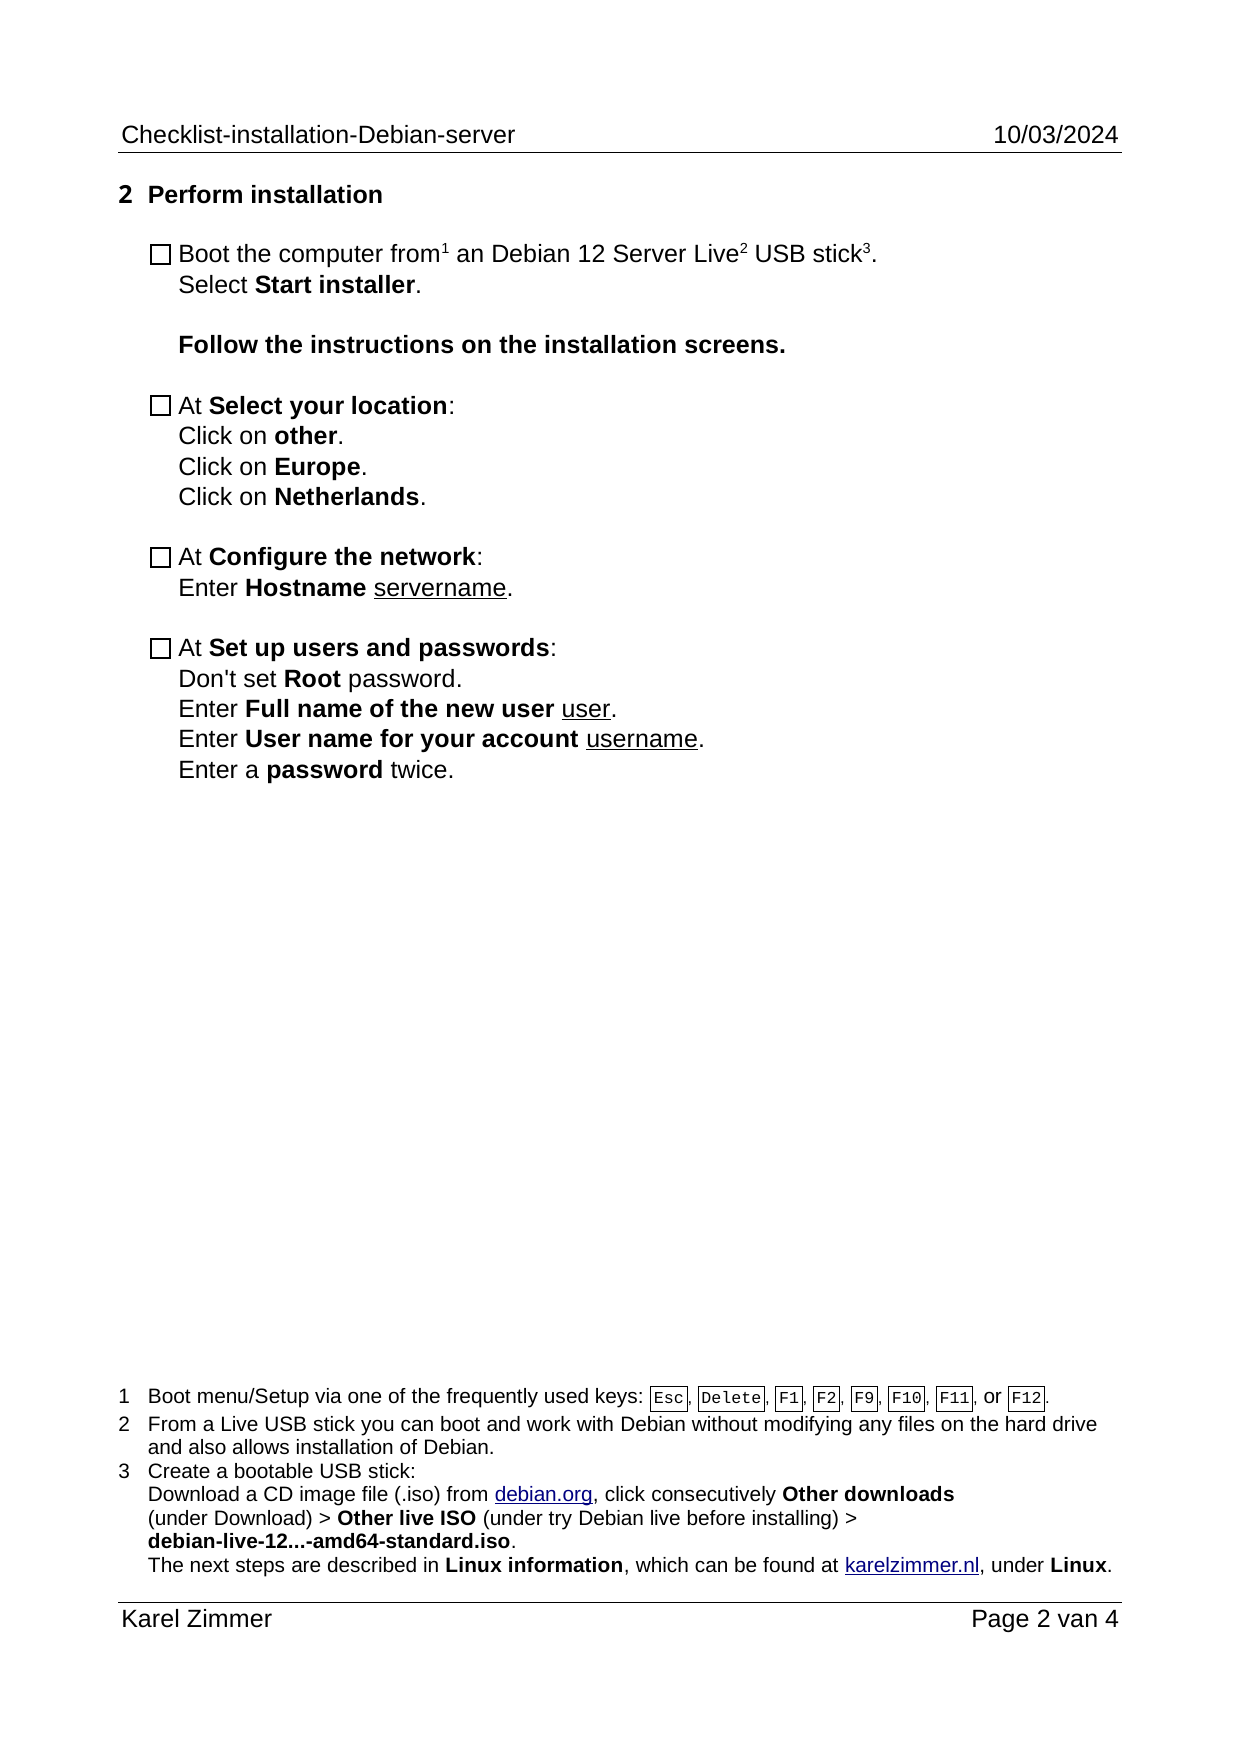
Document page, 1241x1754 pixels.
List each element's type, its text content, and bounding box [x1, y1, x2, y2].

table_cell [124, 664, 142, 694]
table_header [124, 239, 142, 269]
table_cell Click on Netherlands. [177, 482, 1122, 512]
table_cell [177, 603, 1122, 633]
table_cell [142, 360, 177, 391]
table_cell [142, 512, 177, 542]
table_cell [124, 573, 142, 603]
table_cell [177, 512, 1122, 542]
table_cell [142, 694, 177, 724]
table_cell [177, 300, 1122, 330]
table_cell Don't set Root password. [177, 664, 1122, 694]
table_cell At Select your location: [177, 391, 1122, 421]
table_cell [124, 330, 142, 360]
table_cell [124, 754, 142, 785]
table_cell [124, 451, 142, 482]
table_cell Click on other. [177, 421, 1122, 451]
table_cell [142, 482, 177, 512]
table_cell [124, 269, 142, 300]
table_header [142, 239, 177, 269]
table_cell [124, 633, 142, 663]
table_cell Select Start installer. [177, 269, 1122, 300]
table_cell Enter a password twice. [177, 754, 1122, 785]
table_cell [124, 694, 142, 724]
list Perform installation [118, 177, 1122, 211]
table_cell At Set up users and passwords: [177, 633, 1122, 663]
table_cell [142, 754, 177, 785]
table_cell [142, 451, 177, 482]
table_cell [124, 542, 142, 572]
table_cell [124, 360, 142, 391]
table_cell [177, 360, 1122, 391]
table_cell [142, 603, 177, 633]
table_cell [142, 664, 177, 694]
table_cell [124, 482, 142, 512]
table_cell [124, 512, 142, 542]
table_cell At Configure the network: [177, 542, 1122, 572]
table_cell [124, 391, 142, 421]
table_cell [124, 724, 142, 754]
table_cell Enter Hostname servername. [177, 573, 1122, 603]
table_cell [142, 542, 177, 572]
table_cell [142, 391, 177, 421]
table_cell Enter Full name of the new user USER. [177, 694, 1122, 724]
table_cell [142, 300, 177, 330]
table_cell [124, 603, 142, 633]
table_cell [142, 330, 177, 360]
table_cell [142, 724, 177, 754]
table_cell [142, 421, 177, 451]
table_cell [142, 633, 177, 663]
table_cell Follow the instructions on the installation screens. [177, 330, 1122, 360]
table_header Boot the computer from an Debian 12 Server Live USB stick. [177, 239, 1122, 269]
table_cell [142, 269, 177, 300]
table_cell [124, 421, 142, 451]
table_cell [124, 300, 142, 330]
table_cell Enter User name for your account USERname. [177, 724, 1122, 754]
table_cell [142, 573, 177, 603]
table_cell Click on Europe. [177, 451, 1122, 482]
